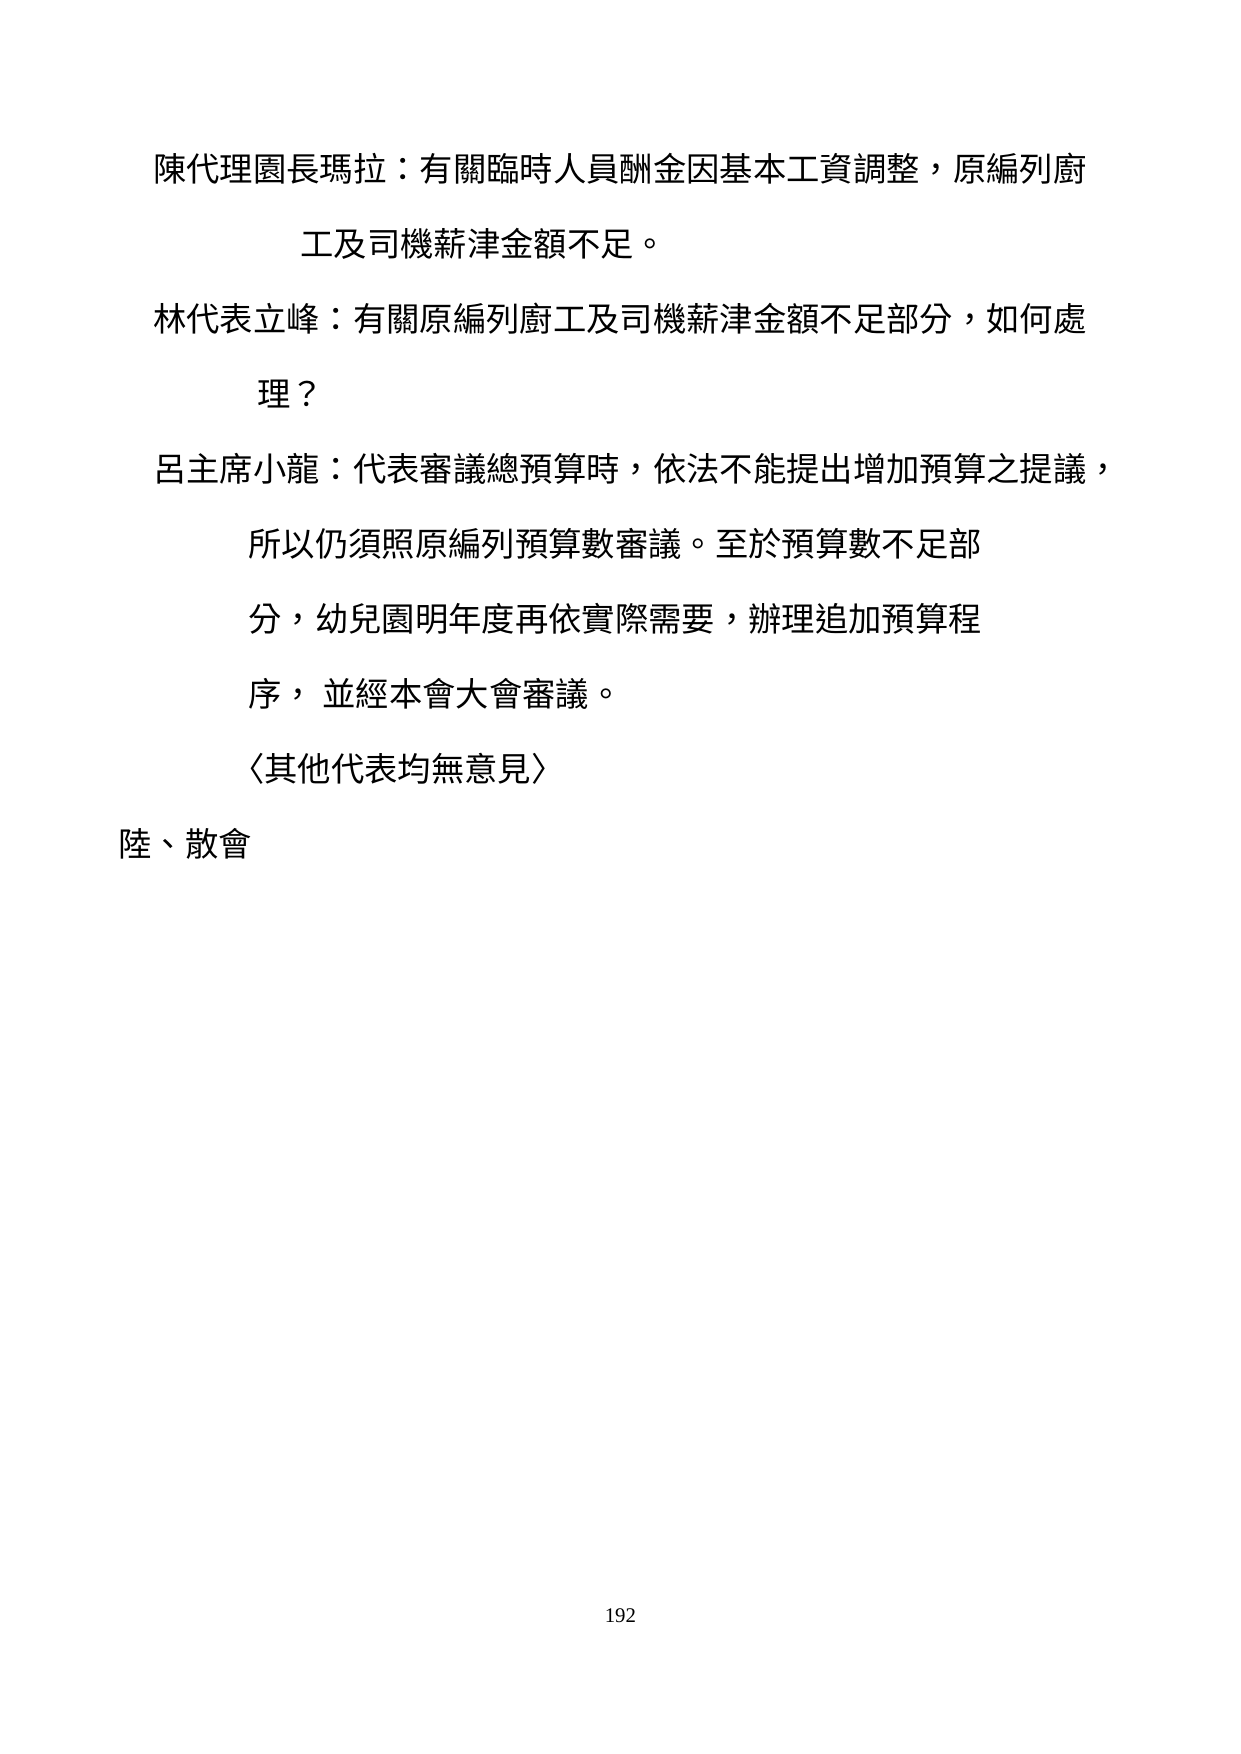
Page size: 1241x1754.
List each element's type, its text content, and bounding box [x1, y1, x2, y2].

text 陸、散會 [118, 804, 1122, 879]
text 工及司機薪津金額不足。 [118, 204, 1122, 279]
text 分，幼兒園明年度再依實際需要，辦理追加預算程 [118, 579, 1122, 654]
text 〈其他代表均無意見〉 [118, 729, 1122, 804]
text 序， 並經本會大會審議。 [118, 654, 1122, 729]
text 所以仍須照原編列預算數審議。至於預算數不足部 [118, 504, 1122, 579]
text 林代表立峰：有關原編列廚工及司機薪津金額不足部分，如何處 [118, 279, 1122, 354]
text 呂主席小龍：代表審議總預算時，依法不能提出增加預算之提議， [118, 429, 1122, 504]
text 理？ [118, 354, 1122, 429]
text 陳代理園長瑪拉：有關臨時人員酬金因基本工資調整，原編列廚 [118, 129, 1122, 204]
